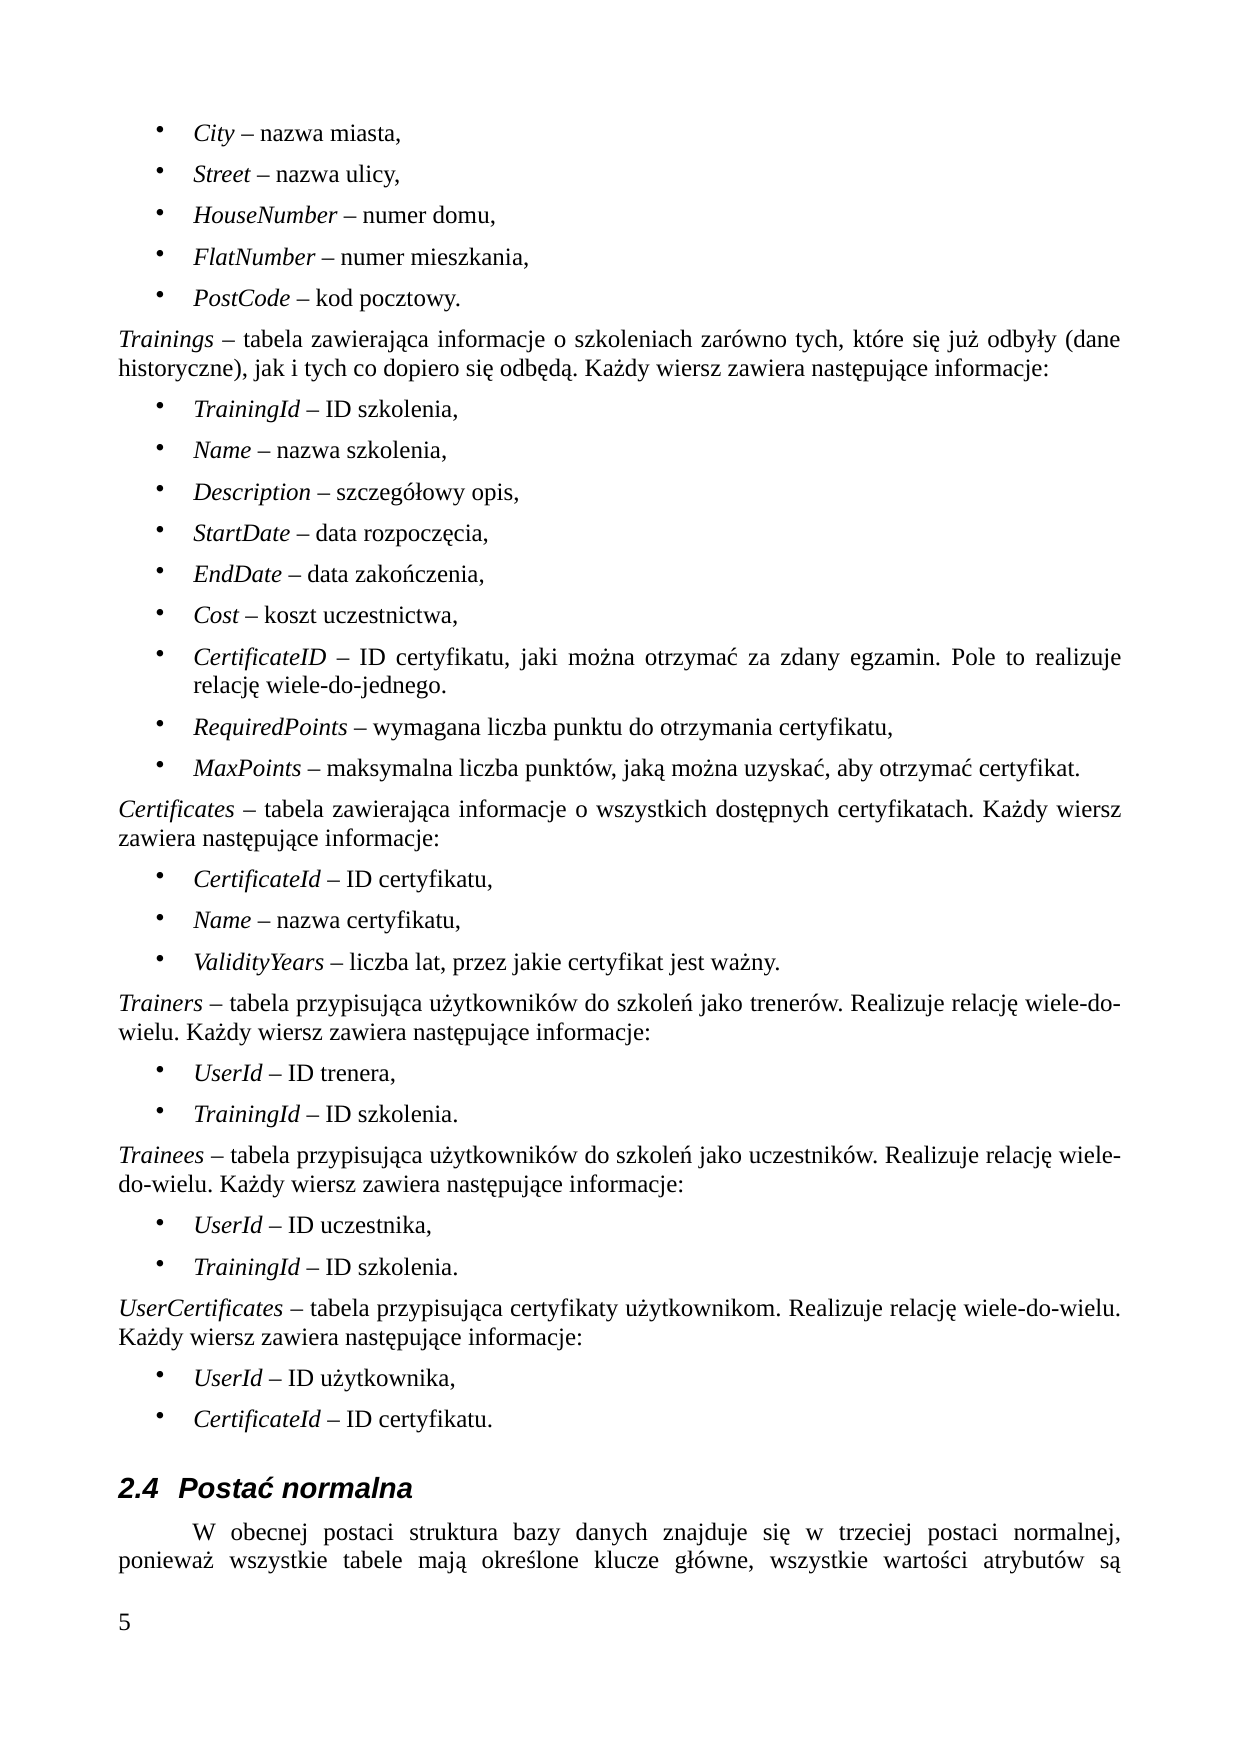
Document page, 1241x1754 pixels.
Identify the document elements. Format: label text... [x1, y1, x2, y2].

list UserId – ID uczestnika, [156, 1211, 1122, 1239]
list FlatNumber – numer mieszkania, [156, 242, 1122, 271]
text Trainees – tabela przypisująca użytkowników do szkoleń jako uczestników. Realizuje relację wiele-do-wielu. Każdy wiersz zawiera następujące informacje: [118, 1141, 1122, 1198]
list Name – nazwa certyfikatu, [156, 906, 1122, 934]
list CertificateId – ID certyfikatu, [156, 864, 1122, 893]
list Description – szczegółowy opis, [156, 477, 1122, 506]
list UserId – ID użytkownika, [156, 1363, 1122, 1392]
list UserId – ID trenera, [156, 1058, 1122, 1087]
text Trainers – tabela przypisująca użytkowników do szkoleń jako trenerów. Realizuje relację wiele-do-wielu. Każdy wiersz zawiera następujące informacje: [118, 988, 1122, 1046]
list TrainingId – ID szkolenia. [156, 1099, 1122, 1128]
text W obecnej postaci struktura bazy danych znajduje się w trzeciej postaci normalnej, ponieważ wszystkie tabele mają określone klucze główne, wszystkie wartości atrybutów są [118, 1517, 1122, 1574]
list TrainingId – ID szkolenia, [156, 394, 1122, 423]
list Cost – koszt uczestnictwa, [156, 601, 1122, 629]
list EndDate – data zakończenia, [156, 559, 1122, 588]
text UserCertificates – tabela przypisująca certyfikaty użytkownikom. Realizuje relację wiele-do-wielu. Każdy wiersz zawiera następujące informacje: [118, 1293, 1122, 1351]
list HouseNumber – numer domu, [156, 201, 1122, 229]
list StartDate – data rozpoczęcia, [156, 518, 1122, 547]
list CertificateID – ID certyfikatu, jaki można otrzymać za zdany egzamin. Pole to realizuje relację wiele-do-jednego. [156, 642, 1122, 699]
subtitle Postać normalna [118, 1471, 1122, 1504]
list TrainingId – ID szkolenia. [156, 1252, 1122, 1281]
list ValidityYears – liczba lat, przez jakie certyfikat jest ważny. [156, 947, 1122, 976]
list Name – nazwa szkolenia, [156, 436, 1122, 464]
text Certificates – tabela zawierająca informacje o wszystkich dostępnych certyfikatach. Każdy wiersz zawiera następujące informacje: [118, 794, 1122, 852]
list Street – nazwa ulicy, [156, 159, 1122, 188]
list PostCode – kod pocztowy. [156, 283, 1122, 312]
list RequiredPoints – wymagana liczba punktu do otrzymania certyfikatu, [156, 712, 1122, 741]
list City – nazwa miasta, [156, 118, 1122, 147]
list CertificateId – ID certyfikatu. [156, 1404, 1122, 1433]
text Trainings – tabela zawierająca informacje o szkoleniach zarówno tych, które się już odbyły (dane historyczne), jak i tych co dopiero się odbędą. Każdy wiersz zawiera następujące informacje: [118, 324, 1122, 382]
list MaxPoints – maksymalna liczba punktów, jaką można uzyskać, aby otrzymać certyfikat. [156, 753, 1122, 782]
